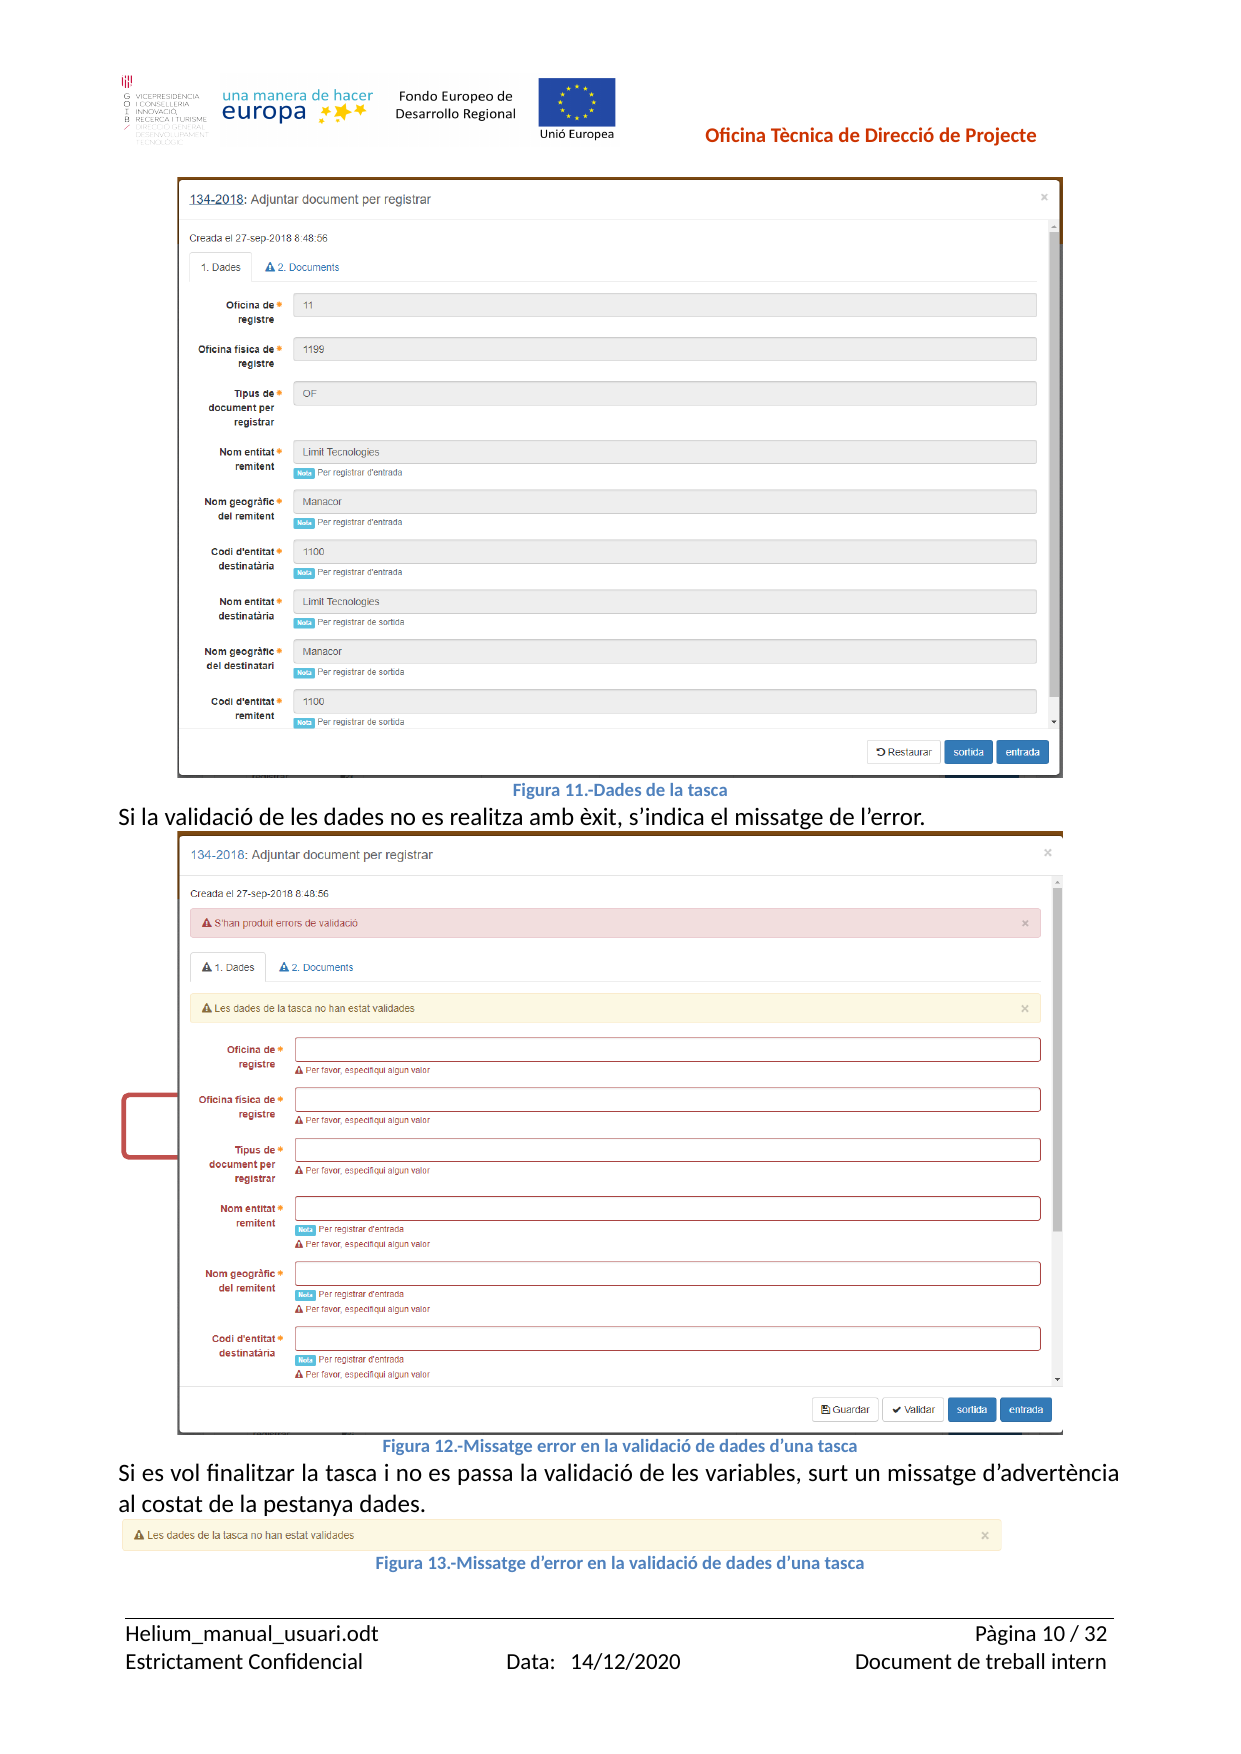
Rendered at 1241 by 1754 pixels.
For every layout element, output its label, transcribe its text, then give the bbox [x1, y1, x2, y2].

picture [118, 1518, 1004, 1552]
text Figura 13.-Missatge d’error en la validació de dades d’una tasca [118, 1551, 1122, 1574]
text Figura 11.-Dades de la tasca [118, 778, 1122, 801]
picture [177, 177, 1063, 778]
text Si la validació de les dades no es realitza amb èxit, s’indica el missatge de l’error. [118, 801, 1122, 831]
picture [118, 73, 213, 147]
text Si es vol finalitzar la tasca i no es passa la validació de les variables, surt un missatge d’advertència al costat de la pestanya dades. [118, 1457, 1122, 1518]
picture [177, 831, 1063, 1435]
picture [219, 73, 621, 147]
text Figura 12.-Missatge error en la validació de dades d’una tasca [118, 1434, 1122, 1457]
